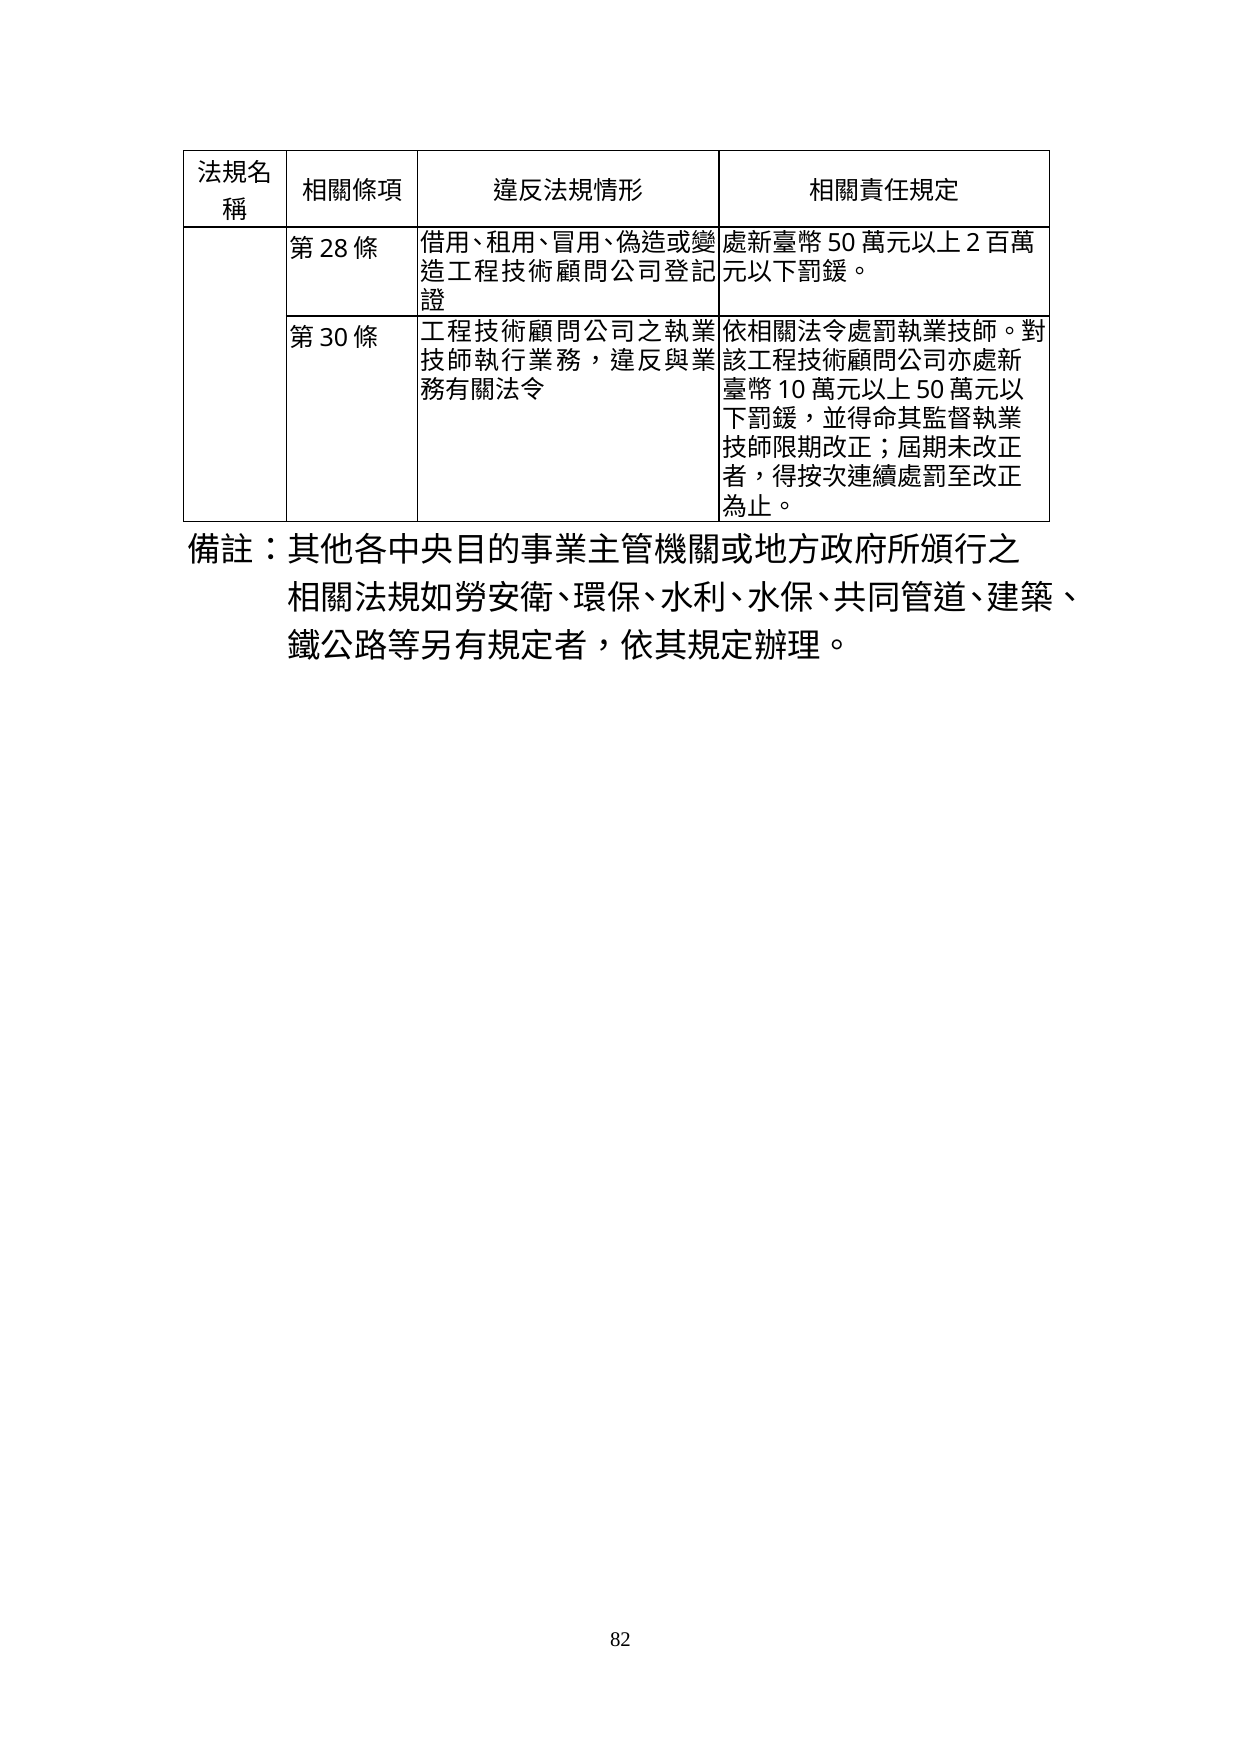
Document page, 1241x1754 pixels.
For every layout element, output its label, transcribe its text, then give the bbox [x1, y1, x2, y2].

table_cell 依相關法令處罰執業技師。對該工程技術顧問公司亦處新臺幣10萬元以上50萬元以下罰鍰，並得命其監督執業技師限期改正；屆期未改正者，得按次連續處罰至改正為止。 [720, 317, 1049, 521]
table_header 相關條項 [287, 151, 417, 226]
table_cell 工程技術顧問公司之執業技師執行業務，違反與業務有關法令 [418, 317, 718, 521]
table_cell 處新臺幣50萬元以上2百萬元以下罰鍰。 [720, 228, 1049, 315]
text 備註：其他各中央目的事業主管機關或地方政府所頒行之相關法規如勞安衛、環保、水利、水保、共同管道、建築、鐵公路等另有規定者，依其規定辦理。 [187, 522, 1053, 667]
table_cell 借用、租用、冒用、偽造或變造工程技術顧問公司登記證 [418, 228, 718, 315]
table_cell [184, 228, 286, 521]
table_header 相關責任規定 [720, 151, 1049, 226]
table_cell 第30條 [287, 317, 417, 521]
table_header 違反法規情形 [418, 151, 718, 226]
table_cell 第28條 [287, 228, 417, 315]
table_header 法規名稱 [184, 151, 286, 226]
